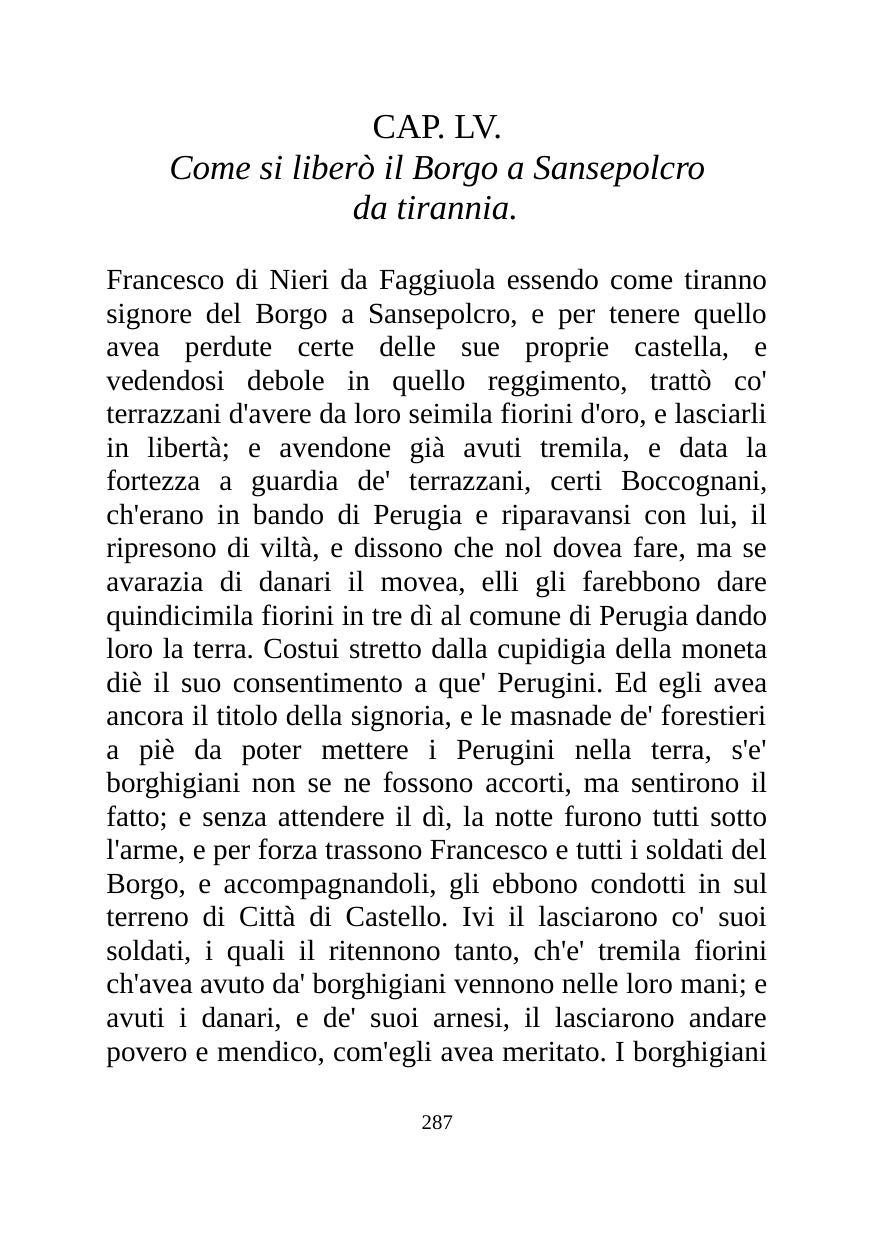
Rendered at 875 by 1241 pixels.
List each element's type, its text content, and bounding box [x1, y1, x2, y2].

subtitle CAP. LV. Come si liberò il Borgo a Sansepolcro da tirannia. [106, 106, 768, 227]
text Francesco di Nieri da Faggiuola essendo come tiranno signore del Borgo a Sansepolcro, e per tenere quello avea perdute certe delle sue proprie castella, e vedendosi debole in quello reggimento, trattò co' terrazzani d'avere da loro seimila fiorini d'oro, e lasciarli in libertà; e avendone già avuti tremila, e data la fortezza a guardia de' terrazzani, certi Boccognani, ch'erano in bando di Perugia e riparavansi con lui, il ripresono di viltà, e dissono che nol dovea fare, ma se avarazia di danari il movea, elli gli farebbono dare quindicimila fiorini in tre dì al comune di Perugia dando loro la terra. Costui stretto dalla cupidigia della moneta diè il suo consentimento a que' Perugini. Ed egli avea ancora il titolo della signoria, e le masnade de' forestieri a piè da poter mettere i Perugini nella terra, s'e' borghigiani non se ne fossono accorti, ma sentirono il fatto; e senza attendere il dì, la notte furono tutti sotto l'arme, e per forza trassono Francesco e tutti i soldati del Borgo, e accompagnandoli, gli ebbono condotti in sul terreno di Città di Castello. Ivi il lasciarono co' suoi soldati, i quali il ritennono tanto, ch'e' tremila fiorini ch'avea avuto da' borghigiani vennono nelle loro mani; e avuti i danari, e de' suoi arnesi, il lasciarono andare povero e mendico, com'egli avea meritato. I borghigiani [106, 262, 768, 1067]
